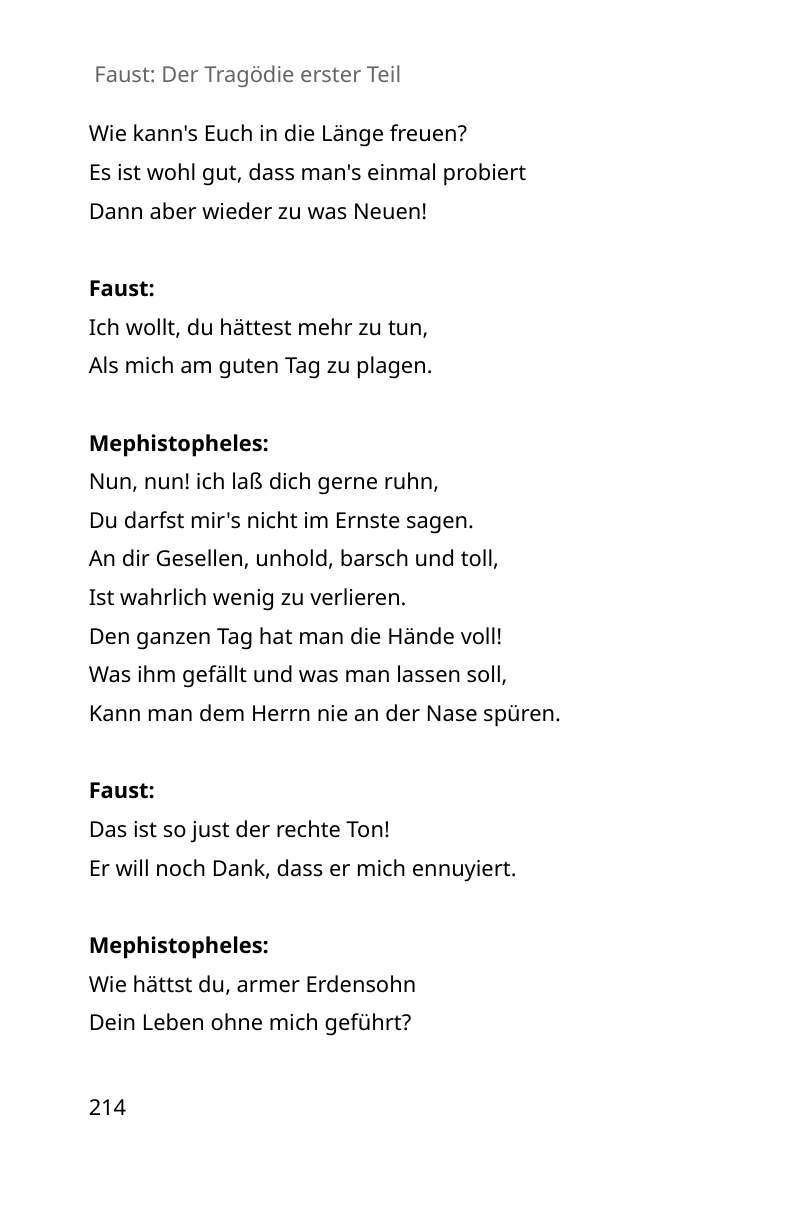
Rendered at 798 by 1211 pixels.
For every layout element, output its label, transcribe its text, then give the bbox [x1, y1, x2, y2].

text Mephistopheles: Nun, nun! ich laß dich gerne ruhn, Du darfst mir's nicht im Ernste sagen. An dir Gesellen, unhold, barsch und toll, Ist wahrlich wenig zu verlieren. Den ganzen Tag hat man die Hände voll! Was ihm gefällt und was man lassen soll, Kann man dem Herrn nie an der Nase spüren. [88, 407, 679, 728]
text Faust: Das ist so just der rechte Ton! Er will noch Dank, dass er mich ennuyiert. [88, 754, 679, 882]
text Wie kann's Euch in die Länge freuen? Es ist wohl gut, dass man's einmal probiert Dann aber wieder zu was Neuen! [88, 118, 679, 225]
text Mephistopheles: Wie hättst du, armer Erdensohn Dein Leben ohne mich geführt? [88, 909, 679, 1037]
text Faust: Ich wollt, du hättest mehr zu tun, Als mich am guten Tag zu plagen. [88, 252, 679, 380]
